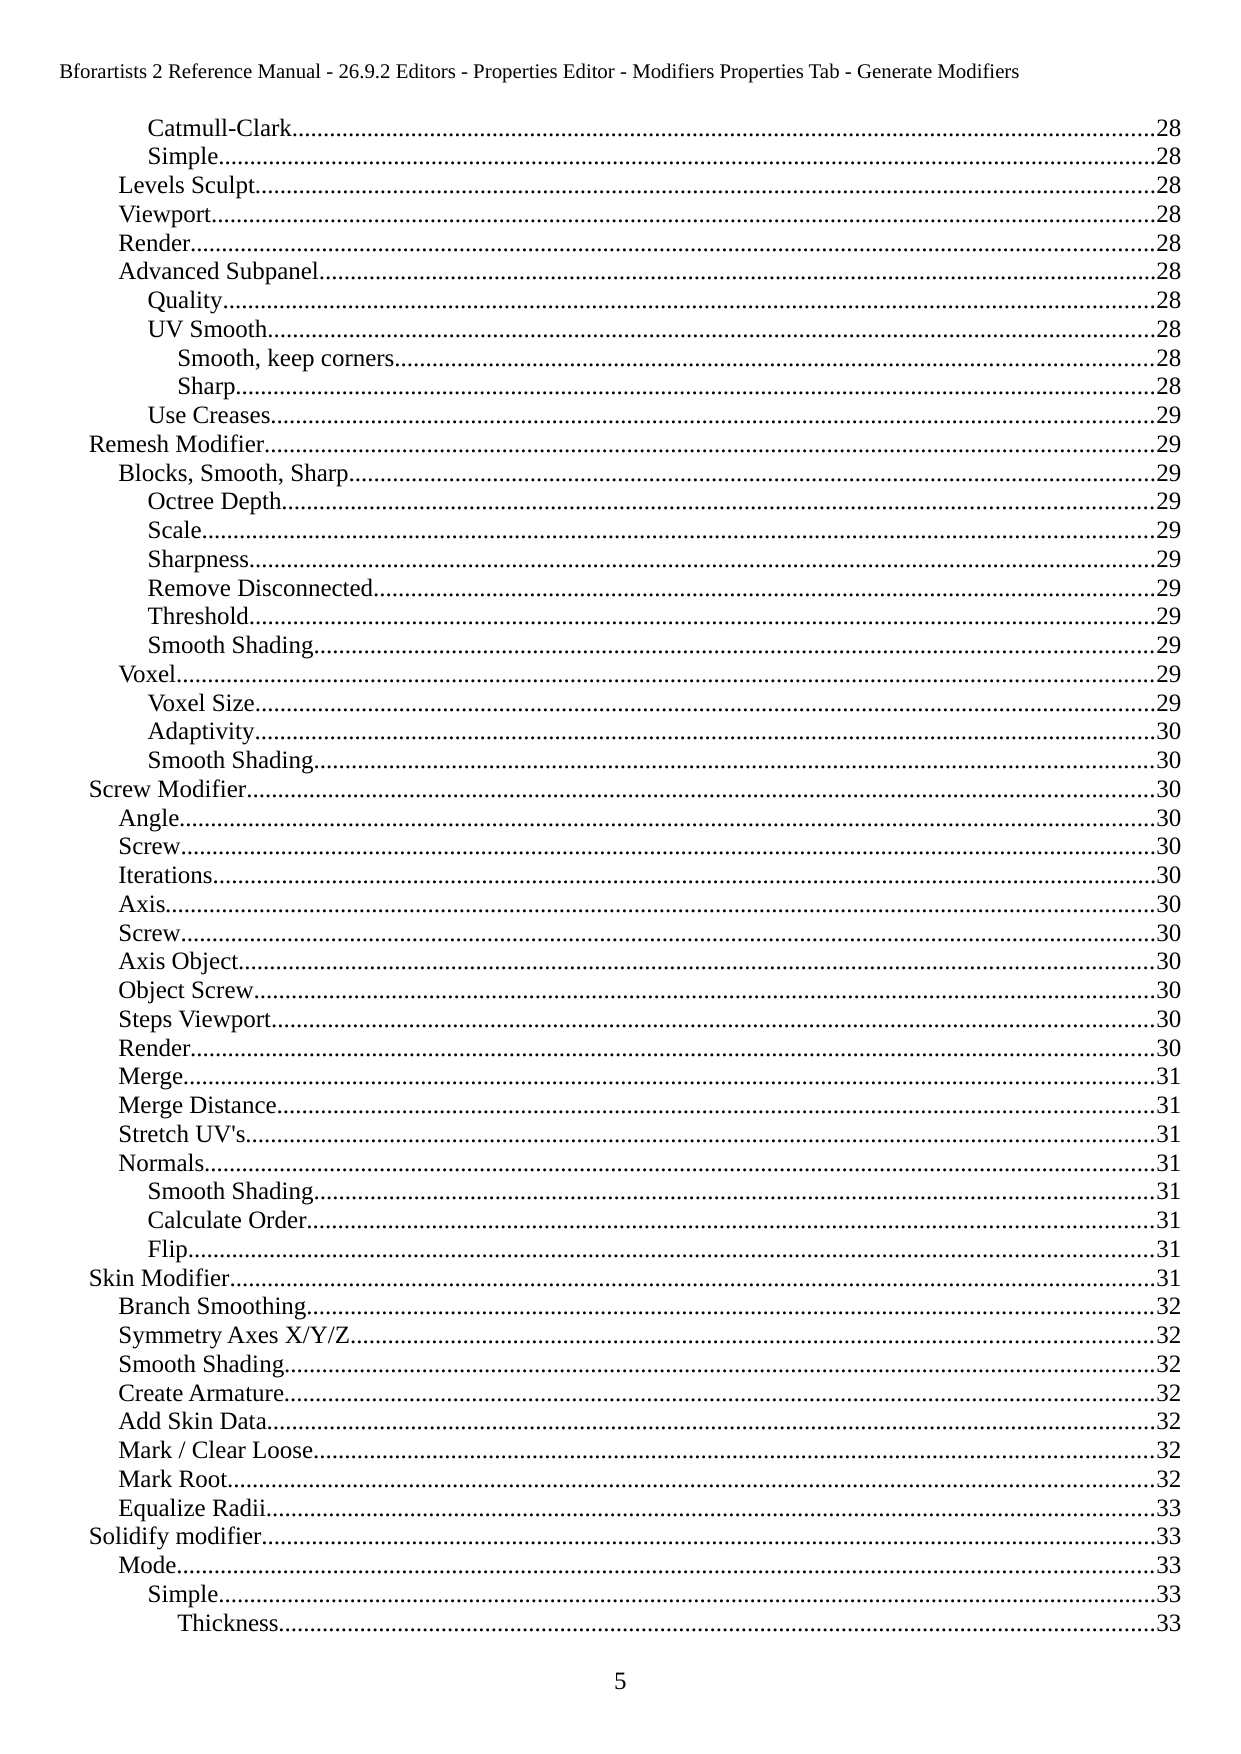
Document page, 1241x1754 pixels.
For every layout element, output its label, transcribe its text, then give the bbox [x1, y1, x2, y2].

text Smooth Shading 29 [147, 630, 1181, 659]
text Merge 31 [118, 1061, 1181, 1090]
text Skin Modifier 31 [88, 1263, 1181, 1291]
text Object Screw 30 [118, 975, 1181, 1004]
text Voxel Size 29 [147, 688, 1181, 716]
text Iterations 30 [118, 860, 1181, 889]
text Threshold 29 [147, 601, 1181, 630]
text Axis 30 [118, 889, 1181, 918]
text Symmetry Axes X/Y/Z 32 [118, 1320, 1181, 1349]
text Screw Modifier 30 [88, 774, 1181, 803]
text Catmull-Clark 28 [147, 113, 1181, 141]
text Levels Sculpt 28 [118, 170, 1181, 199]
text Use Creases 29 [147, 400, 1181, 429]
text Branch Smoothing 32 [118, 1291, 1181, 1320]
text Add Skin Data 32 [118, 1406, 1181, 1435]
text Calculate Order 31 [147, 1205, 1181, 1234]
text Sharpness 29 [147, 544, 1181, 573]
text Voxel 29 [118, 659, 1181, 688]
text Flip 31 [147, 1234, 1181, 1263]
text Smooth Shading 31 [147, 1176, 1181, 1205]
text Mark / Clear Loose 32 [118, 1435, 1181, 1464]
text Blocks, Smooth, Sharp 29 [118, 458, 1181, 486]
text Remesh Modifier 29 [88, 429, 1181, 458]
text Simple 33 [147, 1579, 1181, 1608]
text Octree Depth 29 [147, 486, 1181, 515]
text Equalize Radii 33 [118, 1493, 1181, 1521]
text Sharp 28 [177, 371, 1181, 400]
text Create Armature 32 [118, 1378, 1181, 1406]
text Smooth, keep corners 28 [177, 343, 1181, 371]
text Mark Root 32 [118, 1464, 1181, 1493]
text Adaptivity 30 [147, 716, 1181, 745]
text Smooth Shading 32 [118, 1349, 1181, 1378]
text Simple 28 [147, 141, 1181, 170]
text Screw 30 [118, 918, 1181, 946]
text UV Smooth 28 [147, 314, 1181, 343]
text Viewport 28 [118, 199, 1181, 228]
text Remove Disconnected 29 [147, 573, 1181, 601]
text Axis Object 30 [118, 946, 1181, 975]
text Thickness 33 [177, 1608, 1181, 1636]
text Advanced Subpanel 28 [118, 256, 1181, 285]
text Angle 30 [118, 803, 1181, 831]
text Screw 30 [118, 831, 1181, 860]
text Merge Distance 31 [118, 1090, 1181, 1119]
text Normals 31 [118, 1148, 1181, 1176]
text Smooth Shading 30 [147, 745, 1181, 774]
text Render 28 [118, 228, 1181, 256]
text Mode 33 [118, 1550, 1181, 1579]
text Quality 28 [147, 285, 1181, 314]
text Scale 29 [147, 515, 1181, 544]
text Stretch UV's 31 [118, 1119, 1181, 1148]
text Steps Viewport 30 [118, 1004, 1181, 1033]
text Render 30 [118, 1033, 1181, 1061]
text Solidify modifier 33 [88, 1521, 1181, 1550]
